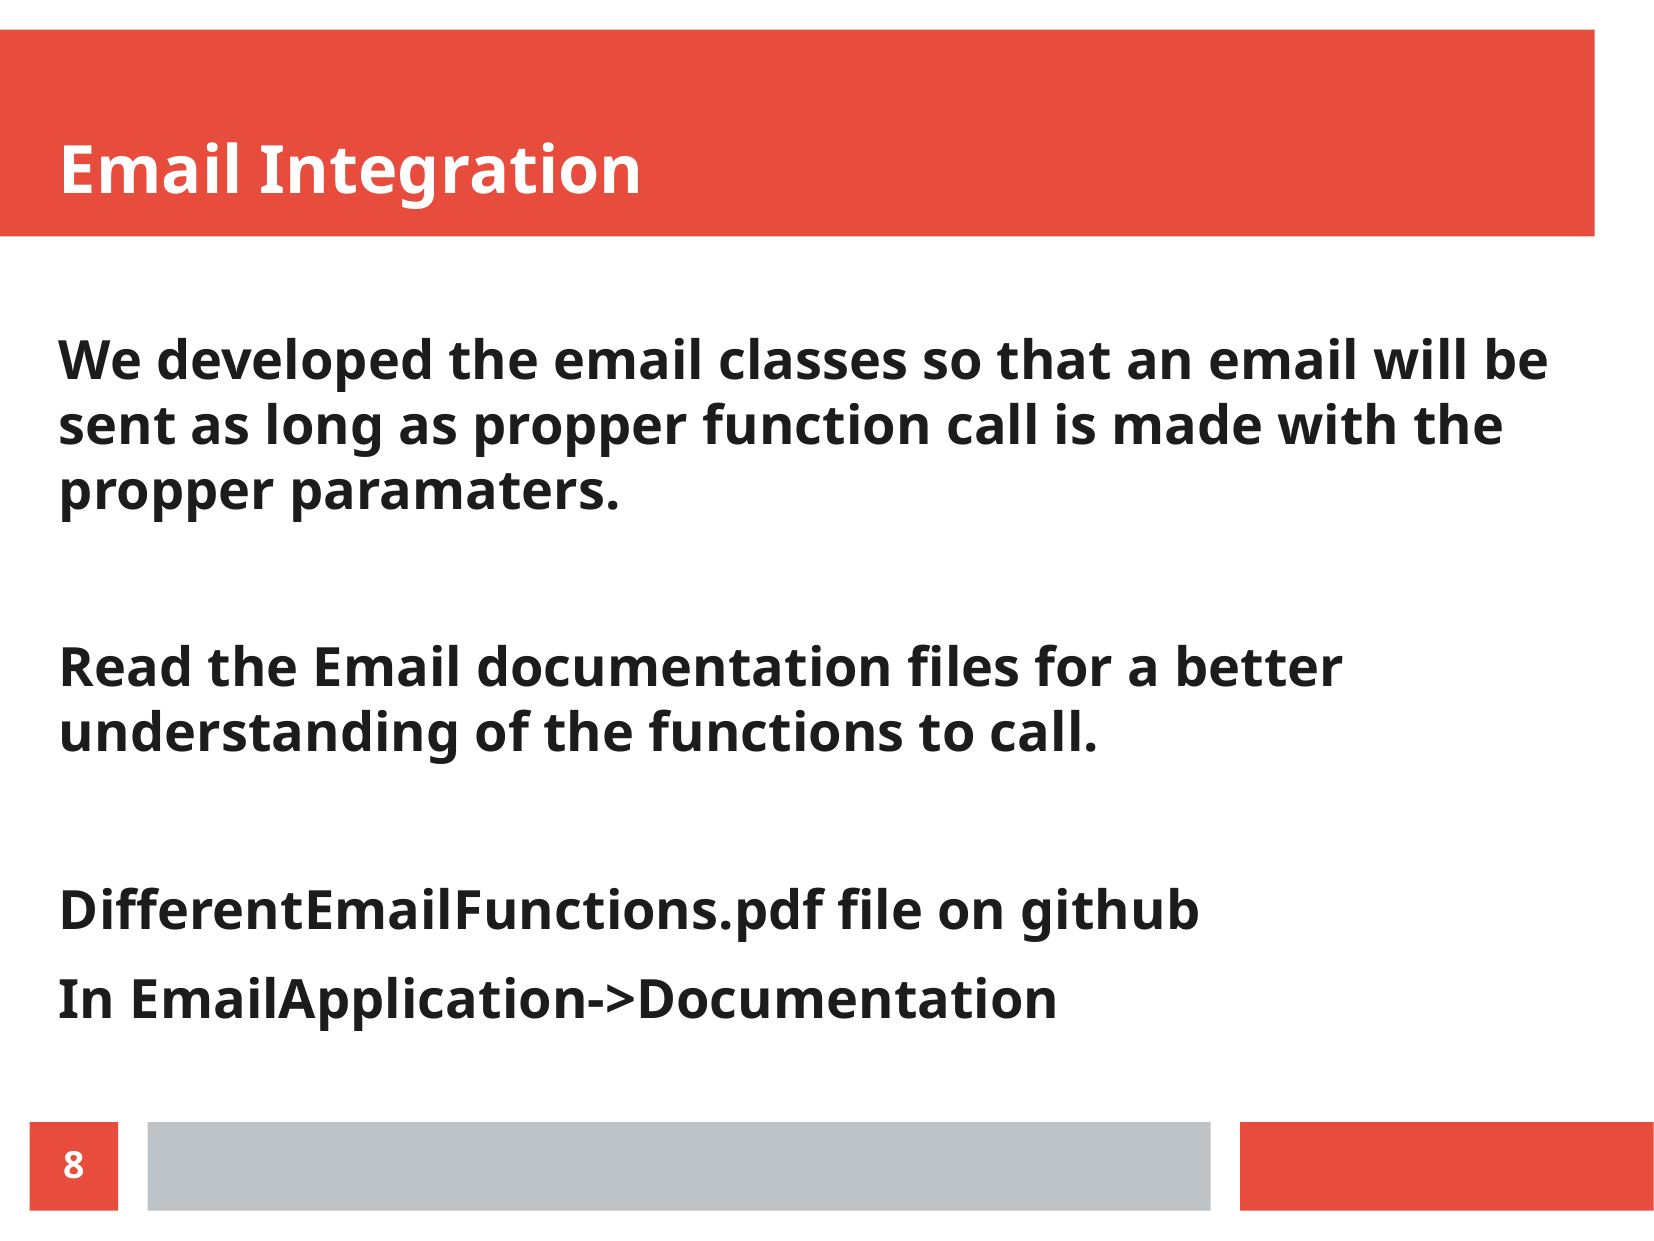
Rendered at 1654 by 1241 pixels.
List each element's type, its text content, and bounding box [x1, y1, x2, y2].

text_box [29, 1122, 119, 1211]
title Email Integration [59, 59, 1595, 207]
list We developed the email classes so that an email will be sent as long as propper function call is made with the propper paramaters. Read the Email documentation files for a better understanding of the functions to call. DifferentEmailFunctions.pdf file on github In EmailApplication->Documentation [59, 324, 1565, 1093]
